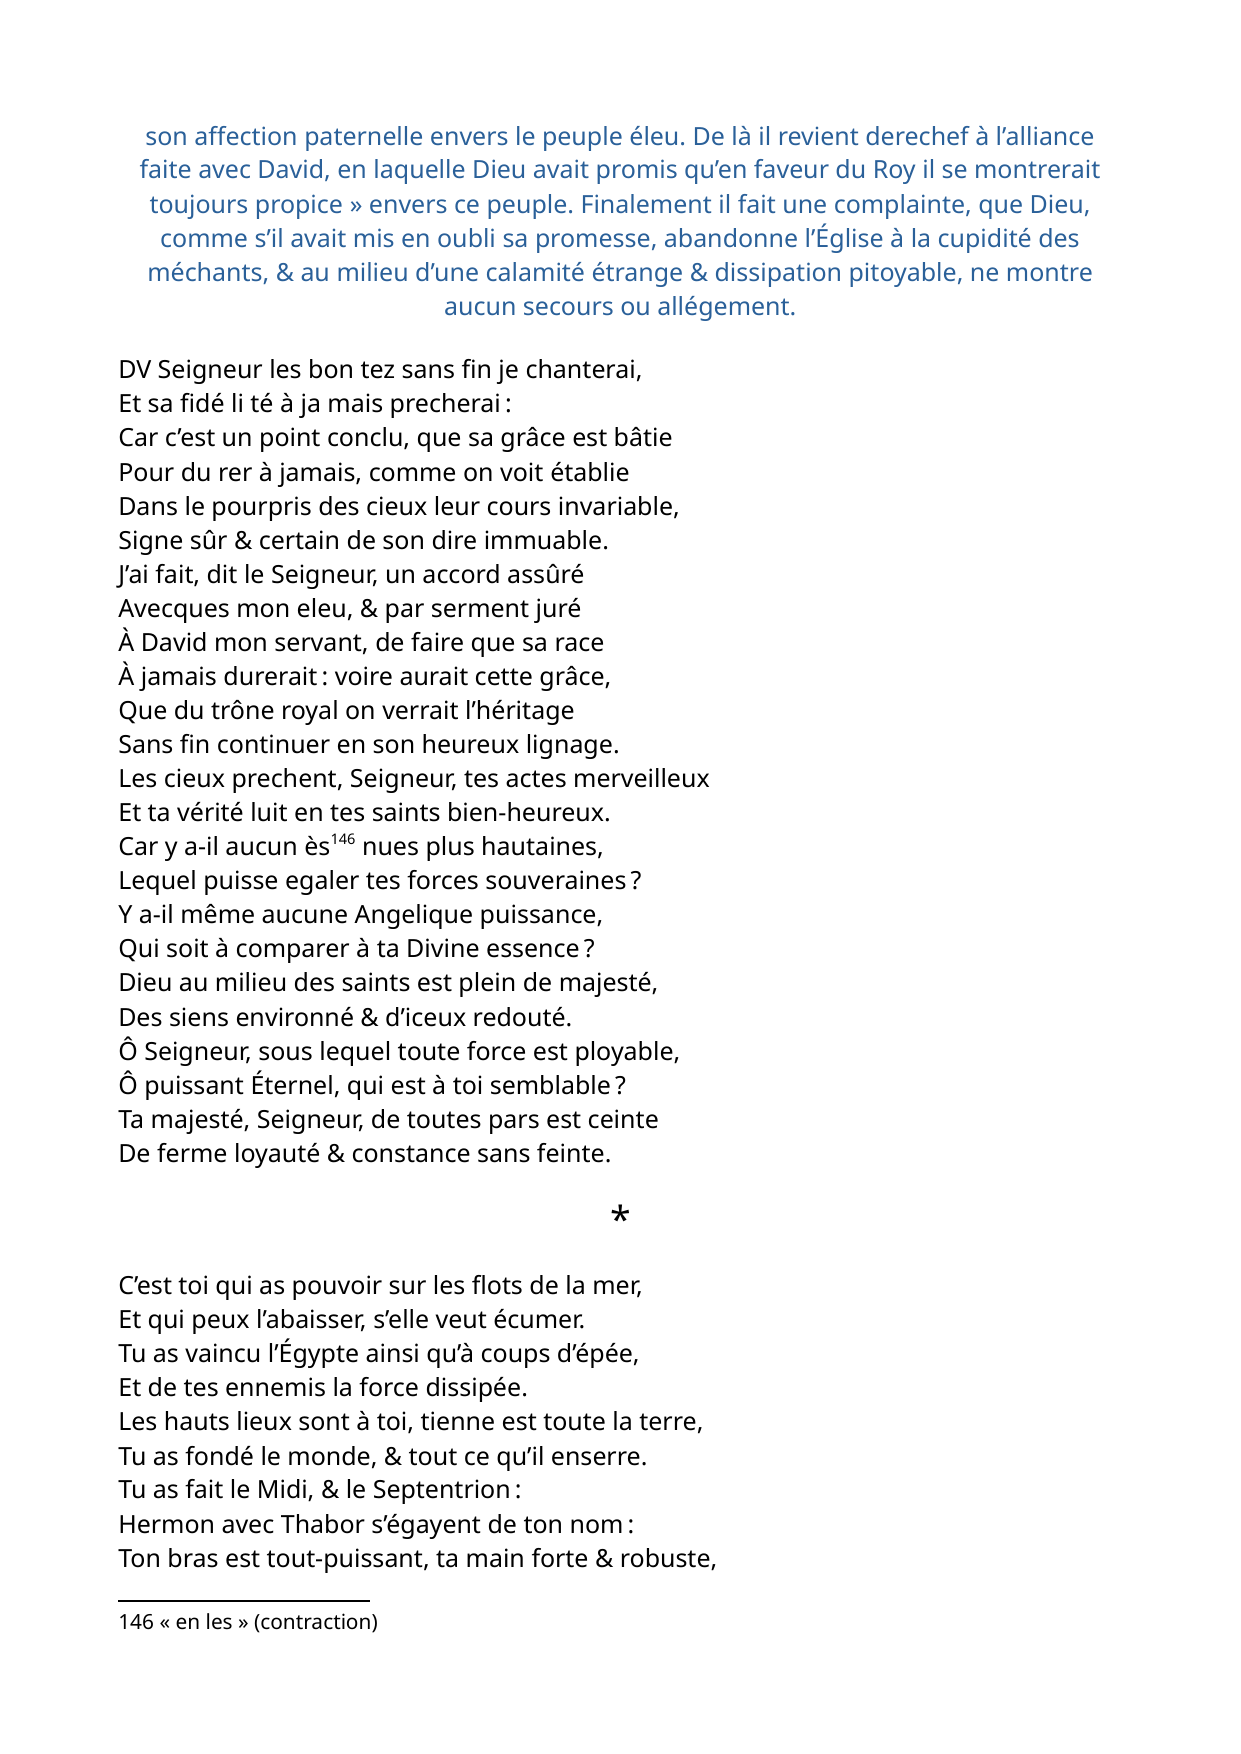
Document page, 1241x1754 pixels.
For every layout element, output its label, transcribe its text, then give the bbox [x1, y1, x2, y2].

text * [118, 1193, 1122, 1244]
text C’est toi qui as pouvoir sur les flots de la mer, [118, 1268, 1122, 1302]
text Dans le pourpris des cieux leur cours invariable, [118, 488, 1122, 522]
text Lequel puisse egaler tes forces souveraines ? [118, 863, 1122, 897]
text Tu as vaincu l’Égypte ainsi qu’à coups d’épée, [118, 1336, 1122, 1370]
text Dieu au milieu des saints est plein de majesté, [118, 965, 1122, 999]
text Car y a-il aucun ès nues plus hautaines, [118, 829, 1122, 863]
text À jamais durerait : voire aurait cette grâce, [118, 658, 1122, 693]
text Les hauts lieux sont à toi, tienne est toute la terre, [118, 1404, 1122, 1438]
text Les cieux prechent, Seigneur, tes actes merveilleux [118, 761, 1122, 795]
text Et ta vérité luit en tes saints bien-heureux. [118, 795, 1122, 829]
text Et qui peux l’abaisser, s’elle veut écumer. [118, 1302, 1122, 1336]
text Des siens environné & d’iceux redouté. [118, 999, 1122, 1033]
text Pour du rer à jamais, comme on voit établie [118, 454, 1122, 488]
text Ton bras est tout-puissant, ta main forte & robuste, [118, 1540, 1122, 1574]
text Et de tes ennemis la force dissipée. [118, 1370, 1122, 1404]
text Avecques mon eleu, & par serment juré [118, 590, 1122, 624]
text À David mon servant, de faire que sa race [118, 624, 1122, 658]
text DV Seigneur les bon tez sans fin je chanterai, [118, 352, 1122, 386]
text Tu as fondé le monde, & tout ce qu’il enserre. [118, 1438, 1122, 1472]
text Hermon avec Thabor s’égayent de ton nom : [118, 1506, 1122, 1540]
text Tu as fait le Midi, & le Septentrion : [118, 1472, 1122, 1506]
text Ta majesté, Seigneur, de toutes pars est ceinte [118, 1101, 1122, 1135]
text De ferme loyauté & constance sans feinte. [118, 1135, 1122, 1169]
text Y a-il même aucune Angelique puissance, [118, 897, 1122, 931]
text Sans fin continuer en son heureux lignage. [118, 727, 1122, 761]
text son affection paternelle envers le peuple éleu. De là il revient derechef à l’alliance faite avec David, en laquelle Dieu avait promis qu’en faveur du Roy il se montrerait toujours propice » envers ce peuple. Finalement il fait une complainte, que Dieu, comme s’il avait mis en oubli sa promesse, abandonne l’Église à la cupidité des méchants, & au milieu d’une calamité étrange & dissipation pitoyable, ne montre aucun secours ou allégement. [118, 118, 1122, 322]
text Ô Seigneur, sous lequel toute force est ployable, [118, 1033, 1122, 1067]
text Signe sûr & certain de son dire immuable. [118, 522, 1122, 556]
text « en les » (contraction) [118, 1607, 1122, 1636]
text J’ai fait, dit le Seigneur, un accord assûré [118, 556, 1122, 590]
text Car c’est un point conclu, que sa grâce est bâtie [118, 420, 1122, 454]
text Qui soit à comparer à ta Divine essence ? [118, 931, 1122, 965]
text Et sa fidé li té à ja mais precherai : [118, 386, 1122, 420]
text Que du trône royal on verrait l’héritage [118, 693, 1122, 727]
text Ô puissant Éternel, qui est à toi semblable ? [118, 1067, 1122, 1101]
